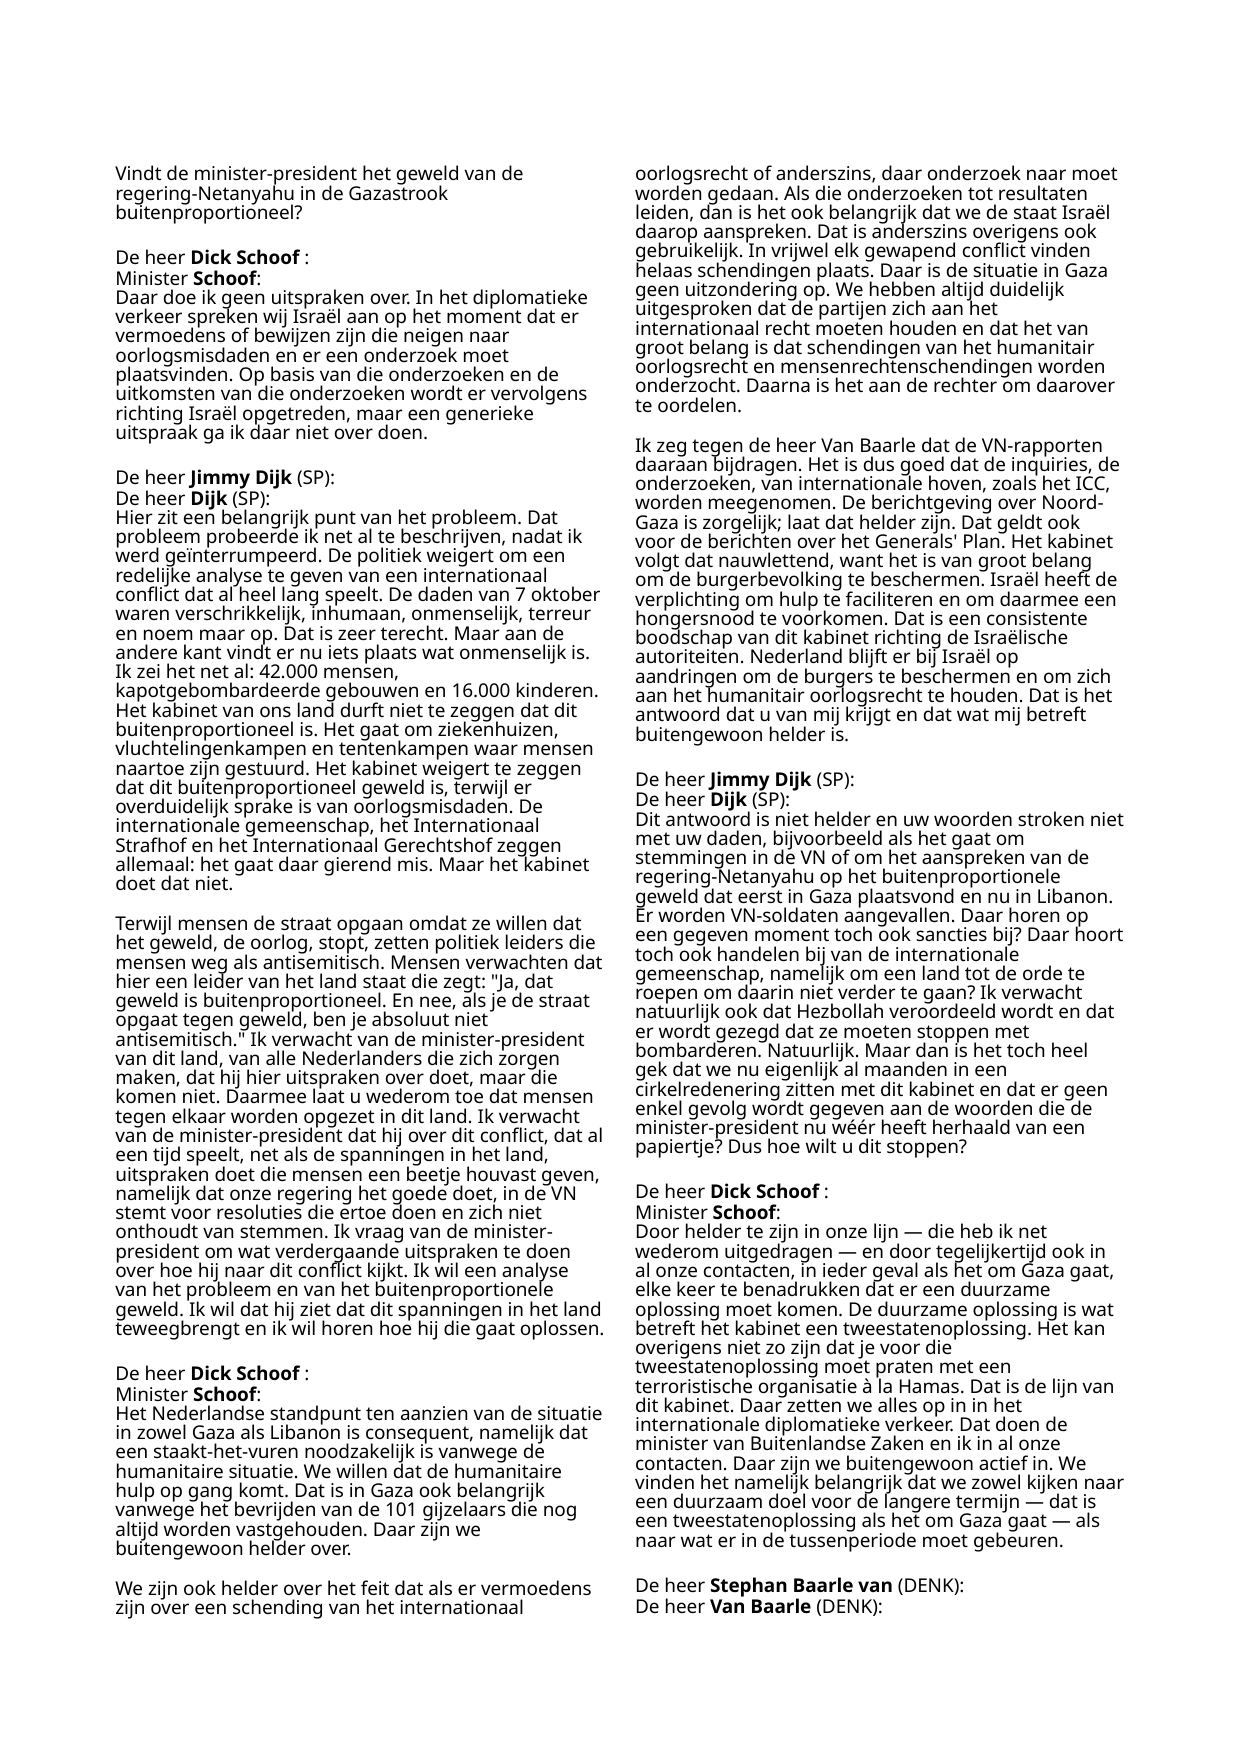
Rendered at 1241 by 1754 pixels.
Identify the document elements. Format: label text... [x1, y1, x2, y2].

text Minister Schoof: [115, 270, 605, 289]
text Minister Schoof: [635, 1204, 1125, 1223]
text Minister Schoof: [115, 1386, 605, 1405]
text De heer Van Baarle (DENK): [635, 1598, 1125, 1617]
text Dit antwoord is niet helder en uw woorden stroken niet met uw daden, bijvoorbeeld als het gaat om stemmingen in de VN of om het aanspreken van de regering-Netanyahu op het buitenproportionele geweld dat eerst in Gaza plaatsvond en nu in Libanon. Er worden VN-soldaten aangevallen. Daar horen op een gegeven moment toch ook sancties bij? Daar hoort toch ook handelen bij van de internationale gemeenschap, namelijk om een land tot de orde te roepen om daarin niet verder te gaan? Ik verwacht natuurlijk ook dat Hezbollah veroordeeld wordt en dat er wordt gezegd dat ze moeten stoppen met bombarderen. Natuurlijk. Maar dan is het toch heel gek dat we nu eigenlijk al maanden in een cirkelredenering zitten met dit kabinet en dat er geen enkel gevolg wordt gegeven aan de woorden die de minister-president nu wéér heeft herhaald van een papiertje? Dus hoe wilt u dit stoppen? [635, 811, 1125, 1158]
text De heer Dijk (SP): [635, 791, 1125, 811]
text Daar doe ik geen uitspraken over. In het diplomatieke verkeer spreken wij Israël aan op het moment dat er vermoedens of bewijzen zijn die neigen naar oorlogsmisdaden en er een onderzoek moet plaatsvinden. Op basis van die onderzoeken en de uitkomsten van die onderzoeken wordt er vervolgens richting Israël opgetreden, maar een generieke uitspraak ga ik daar niet over doen. [115, 289, 605, 443]
text We zijn ook helder over het feit dat als er vermoedens zijn over een schending van het internationaal [115, 1580, 605, 1618]
text Het Nederlandse standpunt ten aanzien van de situatie in zowel Gaza als Libanon is consequent, namelijk dat een staakt-het-vuren noodzakelijk is vanwege de humanitaire situatie. We willen dat de humanitaire hulp op gang komt. Dat is in Gaza ook belangrijk vanwege het bevrijden van de 101 gijzelaars die nog altijd worden vastgehouden. Daar zijn we buitengewoon helder over. [115, 1405, 605, 1559]
text oorlogsrecht of anderszins, daar onderzoek naar moet worden gedaan. Als die onderzoeken tot resultaten leiden, dan is het ook belangrijk dat we de staat Israël daarop aanspreken. Dat is anderszins overigens ook gebruikelijk. In vrijwel elk gewapend conflict vinden helaas schendingen plaats. Daar is de situatie in Gaza geen uitzondering op. We hebben altijd duidelijk uitgesproken dat de partijen zich aan het internationaal recht moeten houden en dat het van groot belang is dat schendingen van het humanitair oorlogsrecht en mensenrechtenschendingen worden onderzocht. Daarna is het aan de rechter om daarover te oordelen. [635, 165, 1125, 416]
text De heer Dick Schoof : [115, 244, 605, 270]
text Terwijl mensen de straat opgaan omdat ze willen dat het geweld, de oorlog, stopt, zetten politiek leiders die mensen weg als antisemitisch. Mensen verwachten dat hier een leider van het land staat die zegt: "Ja, dat geweld is buitenproportioneel. En nee, als je de straat opgaat tegen geweld, ben je absoluut niet antisemitisch." Ik verwacht van de minister-president van dit land, van alle Nederlanders die zich zorgen maken, dat hij hier uitspraken over doet, maar die komen niet. Daarmee laat u wederom toe dat mensen tegen elkaar worden opgezet in dit land. Ik verwacht van de minister-president dat hij over dit conflict, dat al een tijd speelt, net als de spanningen in het land, uitspraken doet die mensen een beetje houvast geven, namelijk dat onze regering het goede doet, in de VN stemt voor resoluties die ertoe doen en zich niet onthoudt van stemmen. Ik vraag van de minister-president om wat verdergaande uitspraken te doen over hoe hij naar dit conflict kijkt. Ik wil een analyse van het probleem en van het buitenproportionele geweld. Ik wil dat hij ziet dat dit spanningen in het land teweegbrengt en ik wil horen hoe hij die gaat oplossen. [115, 915, 605, 1339]
text De heer Dijk (SP): [115, 490, 605, 509]
text Hier zit een belangrijk punt van het probleem. Dat probleem probeerde ik net al te beschrijven, nadat ik werd geïnterrumpeerd. De politiek weigert om een redelijke analyse te geven van een internationaal conflict dat al heel lang speelt. De daden van 7 oktober waren verschrikkelijk, inhumaan, onmenselijk, terreur en noem maar op. Dat is zeer terecht. Maar aan de andere kant vindt er nu iets plaats wat onmenselijk is. Ik zei het net al: 42.000 mensen, kapotgebombardeerde gebouwen en 16.000 kinderen. Het kabinet van ons land durft niet te zeggen dat dit buitenproportioneel is. Het gaat om ziekenhuizen, vluchtelingenkampen en tentenkampen waar mensen naartoe zijn gestuurd. Het kabinet weigert te zeggen dat dit buitenproportioneel geweld is, terwijl er overduidelijk sprake is van oorlogsmisdaden. De internationale gemeenschap, het Internationaal Strafhof en het Internationaal Gerechtshof zeggen allemaal: het gaat daar gierend mis. Maar het kabinet doet dat niet. [115, 509, 605, 894]
text De heer Dick Schoof : [115, 1360, 605, 1386]
text De heer Stephan Baarle van (DENK): [635, 1572, 1125, 1598]
text De heer Jimmy Dijk (SP): [635, 766, 1125, 791]
text De heer Dick Schoof : [635, 1178, 1125, 1204]
text Ik zeg tegen de heer Van Baarle dat de VN-rapporten daaraan bijdragen. Het is dus goed dat de inquiries, de onderzoeken, van internationale hoven, zoals het ICC, worden meegenomen. De berichtgeving over Noord-Gaza is zorgelijk; laat dat helder zijn. Dat geldt ook voor de berichten over het Generals' Plan. Het kabinet volgt dat nauwlettend, want het is van groot belang om de burgerbevolking te beschermen. Israël heeft de verplichting om hulp te faciliteren en om daarmee een hongersnood te voorkomen. Dat is een consistente boodschap van dit kabinet richting de Israëlische autoriteiten. Nederland blijft er bij Israël op aandringen om de burgers te beschermen en om zich aan het humanitair oorlogsrecht te houden. Dat is het antwoord dat u van mij krijgt en dat wat mij betreft buitengewoon helder is. [635, 437, 1125, 745]
text Vindt de minister-president het geweld van de regering-Netanyahu in de Gazastrook buitenproportioneel? [115, 165, 605, 223]
text Door helder te zijn in onze lijn — die heb ik net wederom uitgedragen — en door tegelijkertijd ook in al onze contacten, in ieder geval als het om Gaza gaat, elke keer te benadrukken dat er een duurzame oplossing moet komen. De duurzame oplossing is wat betreft het kabinet een tweestatenoplossing. Het kan overigens niet zo zijn dat je voor die tweestatenoplossing moet praten met een terroristische organisatie à la Hamas. Dat is de lijn van dit kabinet. Daar zetten we alles op in in het internationale diplomatieke verkeer. Dat doen de minister van Buitenlandse Zaken en ik in al onze contacten. Daar zijn we buitengewoon actief in. We vinden het namelijk belangrijk dat we zowel kijken naar een duurzaam doel voor de langere termijn — dat is een tweestatenoplossing als het om Gaza gaat — als naar wat er in de tussenperiode moet gebeuren. [635, 1223, 1125, 1551]
text De heer Jimmy Dijk (SP): [115, 464, 605, 490]
